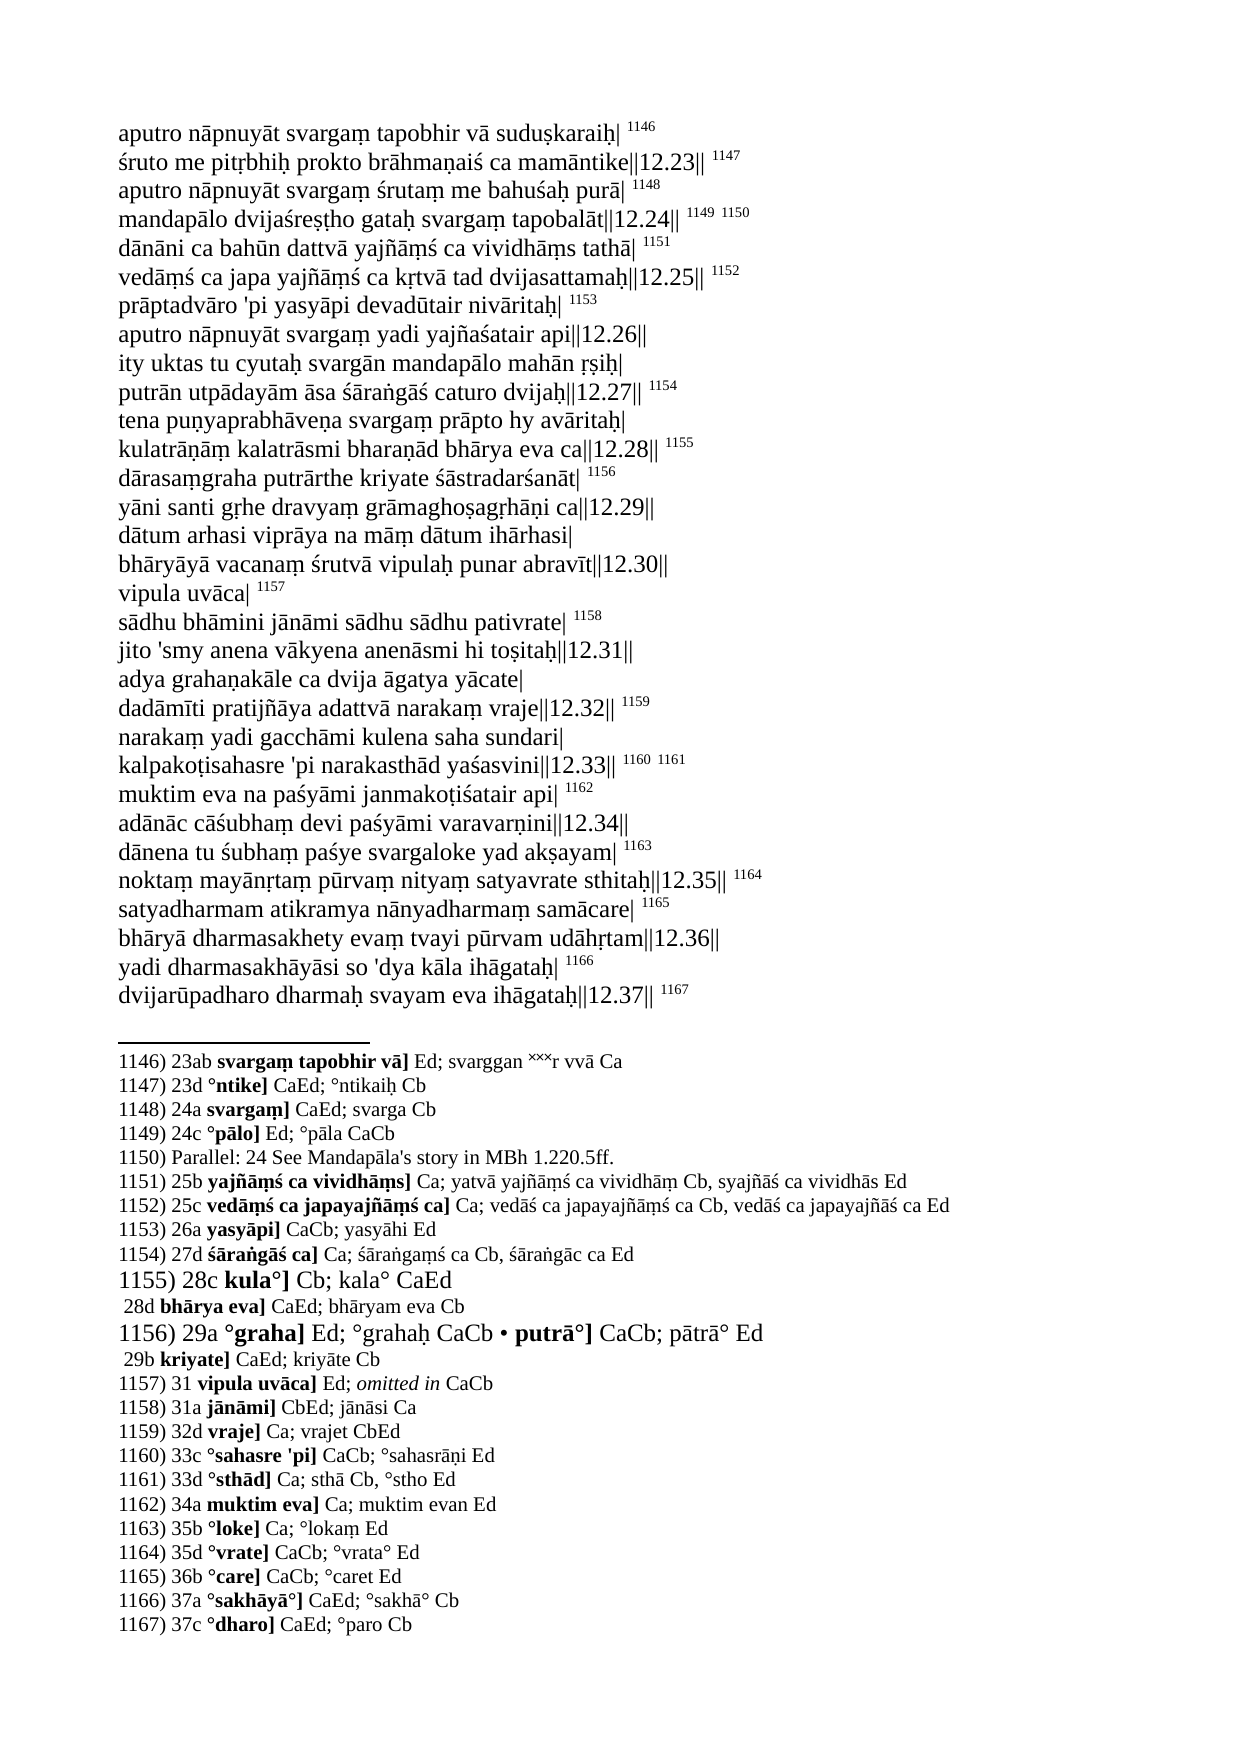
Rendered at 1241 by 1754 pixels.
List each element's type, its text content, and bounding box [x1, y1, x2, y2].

text putrān utpādayām āsa śāraṅgāś caturo dvijaḥ||12.27|| [118, 377, 1122, 406]
text ) 33c °sahasre 'pi] CaCb; °sahasrāṇi Ed [118, 1443, 1122, 1467]
text jito 'smy anena vākyena anenāsmi hi toṣitaḥ||12.31|| [118, 636, 1122, 664]
text ity uktas tu cyutaḥ svargān mandapālo mahān ṛṣiḥ| [118, 348, 1122, 377]
text ) 25c vedāṃś ca japayajñāṃś ca] Ca; vedāś ca japayajñāṃś ca Cb, vedāś ca japayajñāś ca Ed [118, 1193, 1122, 1217]
text tena puṇyaprabhāveṇa svargaṃ prāpto hy avāritaḥ| [118, 406, 1122, 434]
text noktaṃ mayānṛtaṃ pūrvaṃ nityaṃ satyavrate sthitaḥ||12.35|| [118, 866, 1122, 894]
text adya grahaṇakāle ca dvija āgatya yācate| [118, 664, 1122, 693]
text kalpakoṭisahasre 'pi narakasthād yaśasvini||12.33|| [118, 751, 1122, 779]
text ) 35d °vrate] CaCb; °vrata° Ed [118, 1539, 1122, 1564]
text dārasaṃgraha putrārthe kriyate śāstradarśanāt| [118, 463, 1122, 492]
text ) 29a °graha] Ed; °grahaḥ CaCb • putrā°] CaCb; pātrā° Ed [118, 1318, 1122, 1347]
text dānena tu śubhaṃ paśye svargaloke yad akṣayam| [118, 837, 1122, 866]
text ) 24c °pālo] Ed; °pāla CaCb [118, 1121, 1122, 1145]
text ) 35b °loke] Ca; °lokaṃ Ed [118, 1516, 1122, 1539]
text ) 33d °sthād] Ca; sthā Cb, °stho Ed [118, 1467, 1122, 1491]
text ) 31a jānāmi] CbEd; jānāsi Ca [118, 1395, 1122, 1419]
text ) Parallel: 24 See Mandapāla's story in MBh 1.220.5ff. [118, 1145, 1122, 1169]
text muktim eva na paśyāmi janmakoṭiśatair api| [118, 779, 1122, 808]
text 28d bhārya eva] CaEd; bhāryam eva Cb [118, 1294, 1122, 1318]
text bhāryāyā vacanaṃ śrutvā vipulaḥ punar abravīt||12.30|| [118, 549, 1122, 578]
text ) 23d °ntike] CaEd; °ntikaiḥ Cb [118, 1073, 1122, 1097]
text mandapālo dvijaśreṣṭho gataḥ svargaṃ tapobalāt||12.24|| [118, 204, 1122, 233]
text adānāc cāśubhaṃ devi paśyāmi varavarṇini||12.34|| [118, 808, 1122, 837]
text yāni santi gṛhe dravyaṃ grāmaghoṣagṛhāṇi ca||12.29|| [118, 492, 1122, 521]
text vedāṃś ca japa yajñāṃś ca kṛtvā tad dvijasattamaḥ||12.25|| [118, 262, 1122, 291]
text aputro nāpnuyāt svargaṃ tapobhir vā suduṣkaraiḥ| [118, 118, 1122, 147]
text yadi dharmasakhāyāsi so 'dya kāla ihāgataḥ| [118, 952, 1122, 981]
text dānāni ca bahūn dattvā yajñāṃś ca vividhāṃs tathā| [118, 233, 1122, 262]
text ) 25b yajñāṃś ca vividhāṃs] Ca; yatvā yajñāṃś ca vividhāṃ Cb, syajñāś ca vividhās Ed [118, 1169, 1122, 1193]
text prāptadvāro 'pi yasyāpi devadūtair nivāritaḥ| [118, 291, 1122, 319]
text aputro nāpnuyāt svargaṃ śrutaṃ me bahuśaḥ purā| [118, 176, 1122, 204]
text ) 36b °care] CaCb; °caret Ed [118, 1564, 1122, 1588]
text vipula uvāca| [118, 578, 1122, 607]
text sādhu bhāmini jānāmi sādhu sādhu pativrate| [118, 607, 1122, 636]
text ) 37c °dharo] CaEd; °paro Cb [118, 1612, 1122, 1636]
text 29b kriyate] CaEd; kriyāte Cb [118, 1347, 1122, 1371]
text narakaṃ yadi gacchāmi kulena saha sundari| [118, 722, 1122, 751]
text ) 32d vraje] Ca; vrajet CbEd [118, 1419, 1122, 1443]
text ) 24a svargaṃ] CaEd; svarga Cb [118, 1097, 1122, 1121]
text ) 34a muktim eva] Ca; muktim evan Ed [118, 1491, 1122, 1516]
text ) 26a yasyāpi] CaCb; yasyāhi Ed [118, 1217, 1122, 1241]
text satyadharmam atikramya nānyadharmaṃ samācare| [118, 894, 1122, 923]
text bhāryā dharmasakhety evaṃ tvayi pūrvam udāhṛtam||12.36|| [118, 923, 1122, 952]
text ) 37a °sakhāyā°] CaEd; °sakhā° Cb [118, 1588, 1122, 1612]
text dvijarūpadharo dharmaḥ svayam eva ihāgataḥ||12.37|| [118, 981, 1122, 1009]
text dadāmīti pratijñāya adattvā narakaṃ vraje||12.32|| [118, 693, 1122, 722]
text śruto me pitṛbhiḥ prokto brāhmaṇaiś ca mamāntike||12.23|| [118, 147, 1122, 176]
text kulatrāṇāṃ kalatrāsmi bharaṇād bhārya eva ca||12.28|| [118, 434, 1122, 463]
text dātum arhasi viprāya na māṃ dātum ihārhasi| [118, 521, 1122, 549]
text ) 31 vipula uvāca] Ed; omitted in CaCb [118, 1371, 1122, 1395]
text aputro nāpnuyāt svargaṃ yadi yajñaśatair api||12.26|| [118, 319, 1122, 348]
text ) 27d śāraṅgāś ca] Ca; śāraṅgaṃś ca Cb, śāraṅgāc ca Ed [118, 1241, 1122, 1266]
text ) 28c kula°] Cb; kala° CaEd [118, 1266, 1122, 1294]
text ) 23ab svargaṃ tapobhir vā] Ed; svarggan ˟˟˟r vvā Ca [118, 1049, 1122, 1073]
